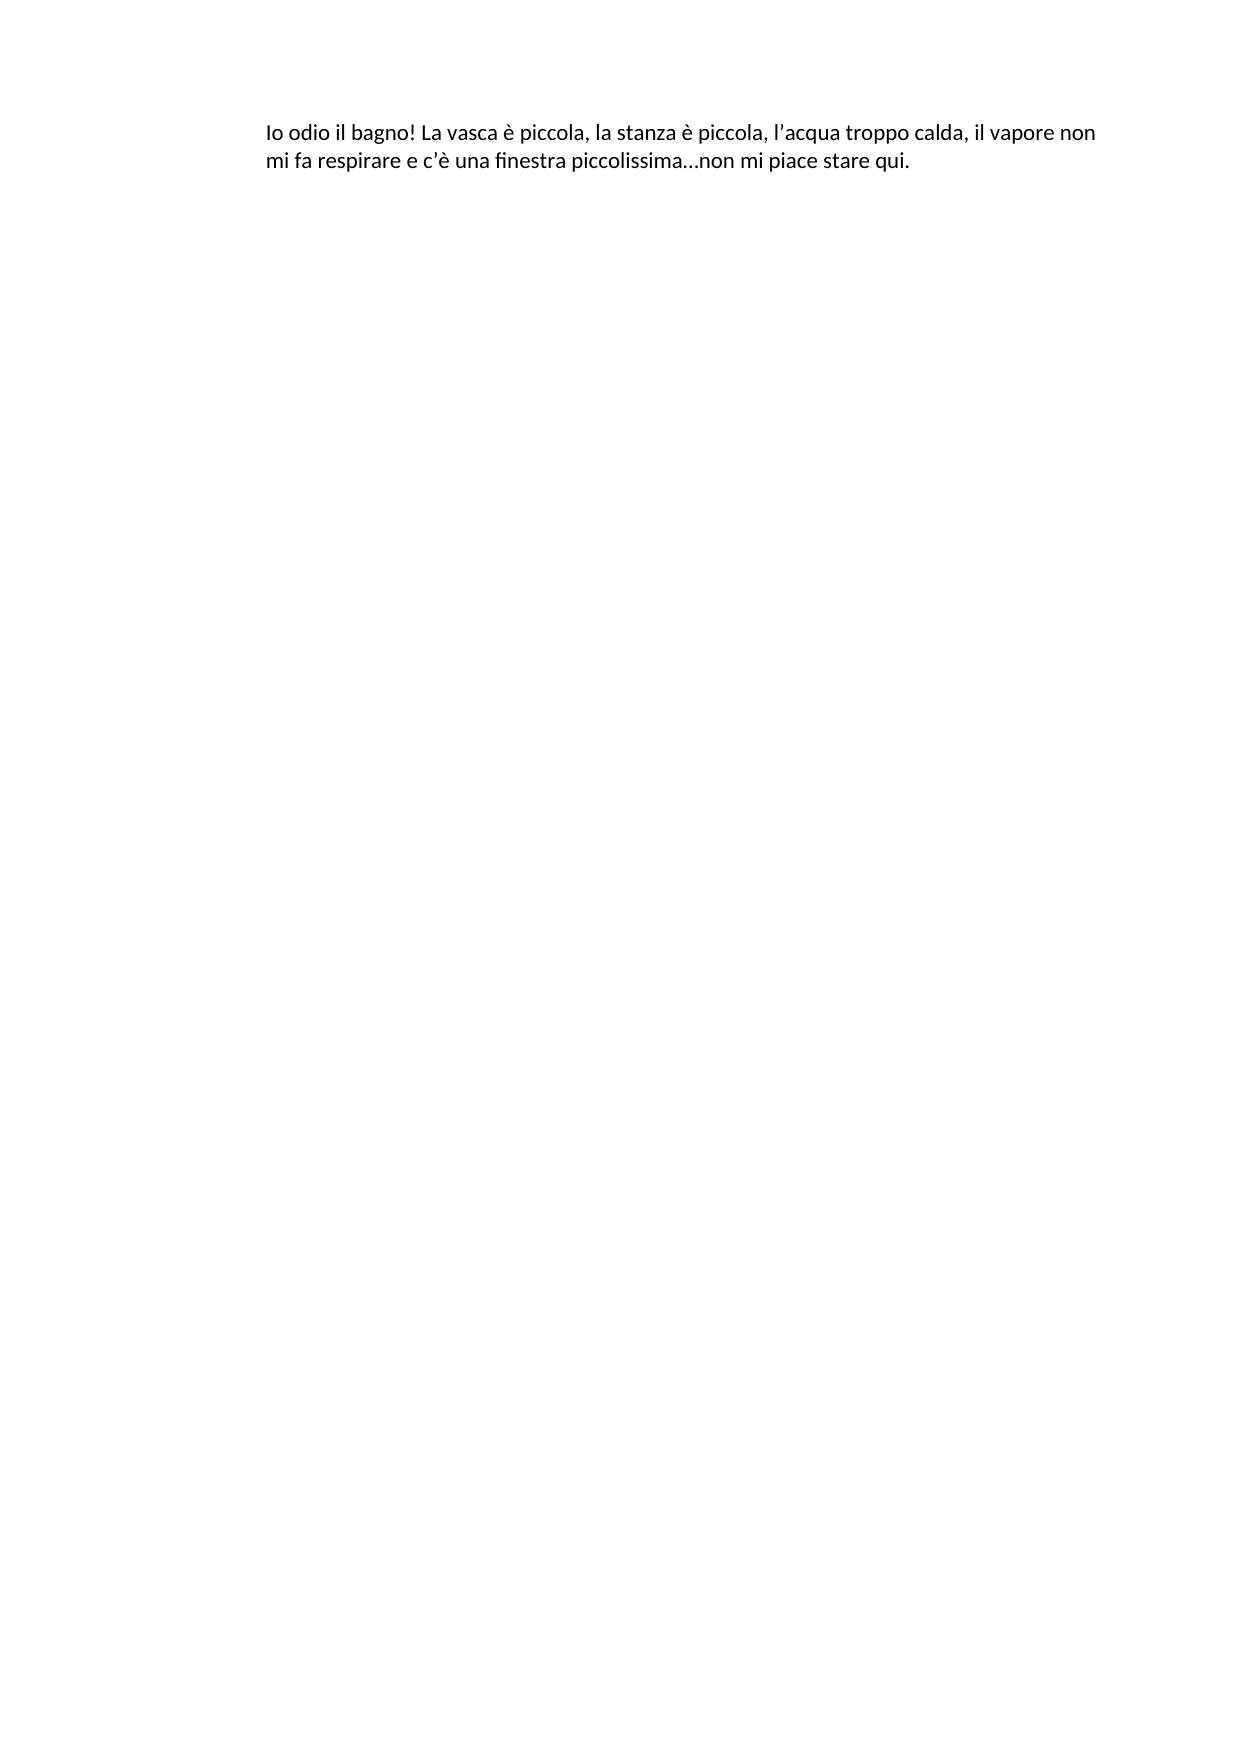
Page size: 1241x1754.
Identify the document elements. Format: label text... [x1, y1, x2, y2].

text Io odio il bagno! La vasca è piccola, la stanza è piccola, l’acqua troppo calda, il vapore non mi fa respirare e c’è una finestra piccolissima…non mi piace stare qui. [266, 118, 1122, 174]
